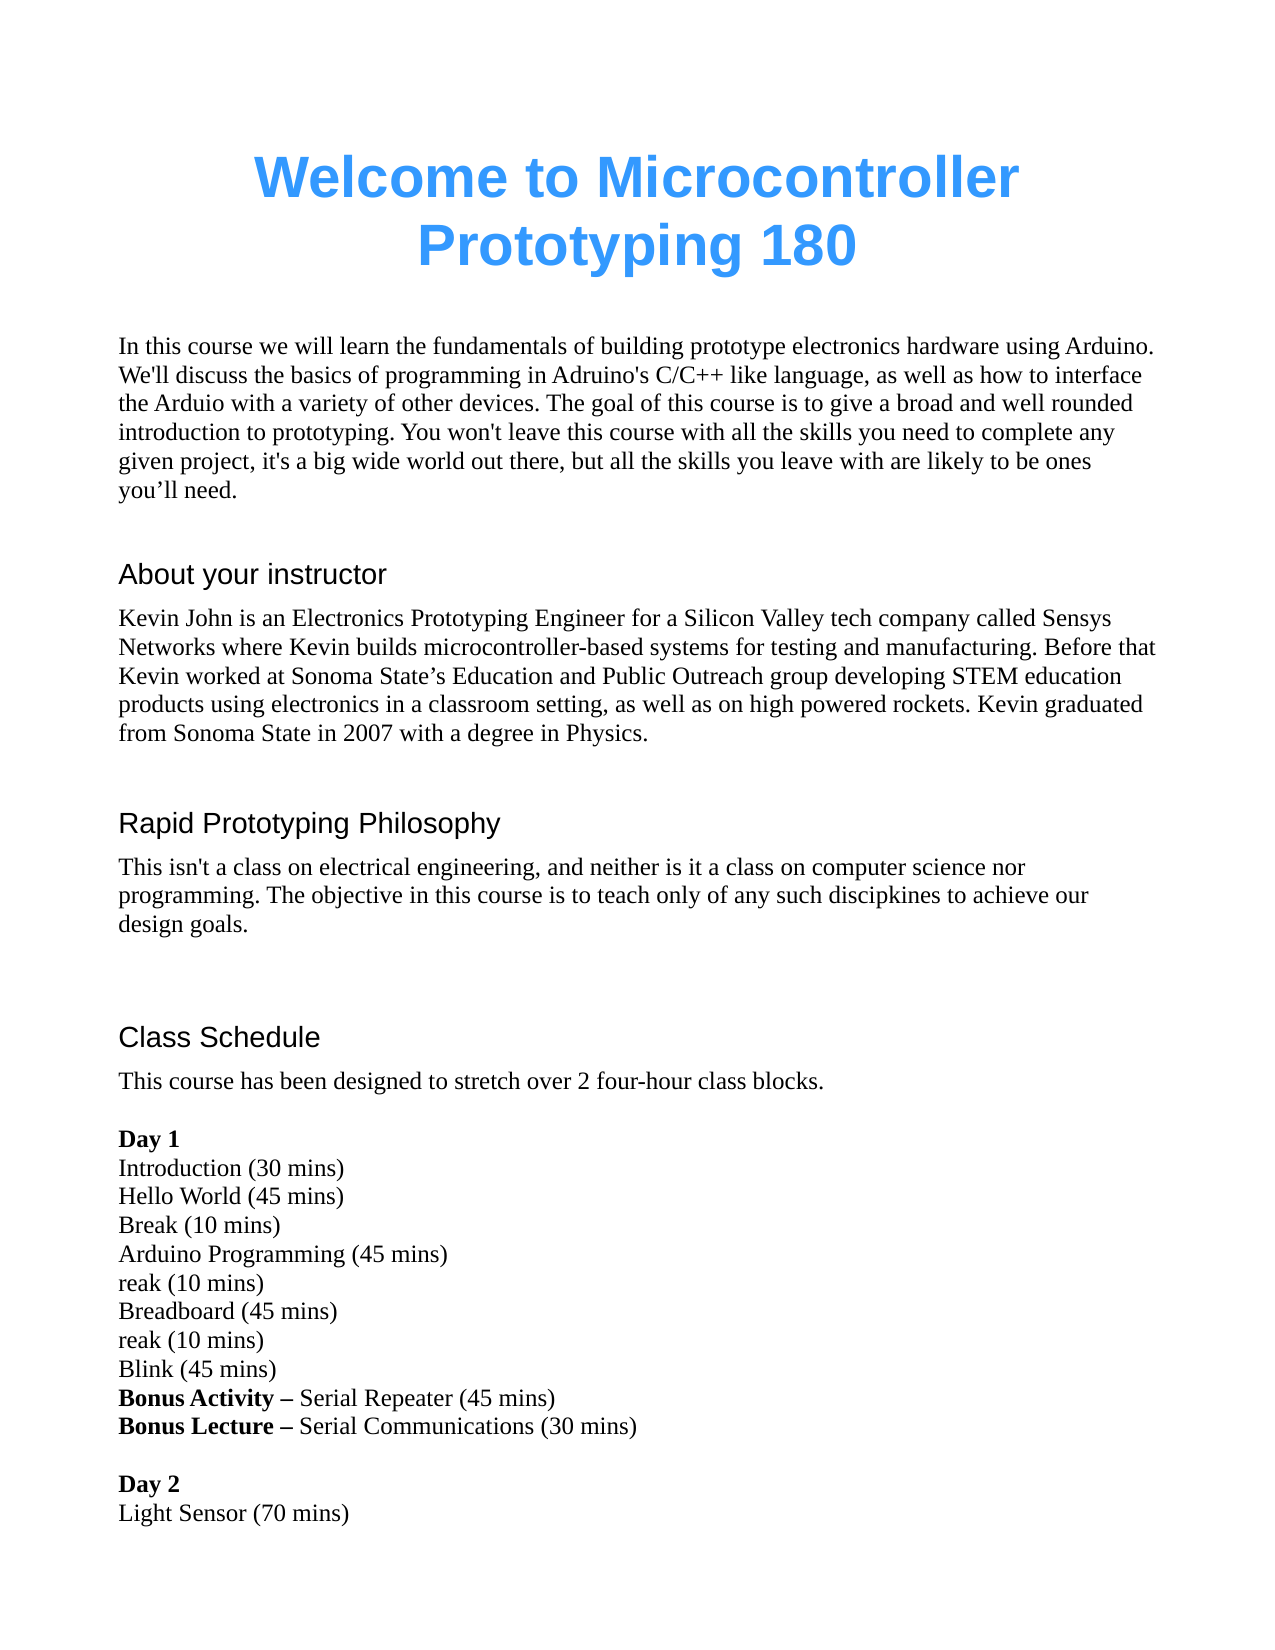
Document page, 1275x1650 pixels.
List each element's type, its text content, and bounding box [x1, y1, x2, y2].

text In this course we will learn the fundamentals of building prototype electronics hardware using Arduino. We'll discuss the basics of programming in Adruino's C/C++ like language, as well as how to interface the Arduio with a variety of other devices. The goal of this course is to give a broad and well rounded introduction to prototyping. You won't leave this course with all the skills you need to complete any given project, it's a big wide world out there, but all the skills you leave with are likely to be ones you’ll need. [118, 331, 1157, 532]
text This isn't a class on electrical engineering, and neither is it a class on computer science nor programming. The objective in this course is to teach only of any such discipkines to achieve our design goals. [118, 852, 1157, 995]
text This course has been designed to stretch over 2 four-hour class blocks. Day 1 Introduction (30 mins) Hello World (45 mins) [118, 1066, 1157, 1210]
subtitle Class Schedule [118, 1020, 1157, 1054]
title Welcome to Microcontroller Prototyping 180 [118, 143, 1157, 277]
subtitle About your instructor [118, 557, 1157, 591]
text reak (10 mins) Breadboard (45 mins) [118, 1268, 1157, 1325]
text Break (10 mins) Arduino Programming (45 mins) [118, 1210, 1157, 1268]
text reak (10 mins) Blink (45 mins) Bonus Activity – Serial Repeater (45 mins) Bonus Lecture – Serial Communications (30 mins) Day 2 Light Sensor (70 mins) [118, 1325, 1157, 1526]
text Kevin John is an Electronics Prototyping Engineer for a Silicon Valley tech company called Sensys Networks where Kevin builds microcontroller-based systems for testing and manufacturing. Before that Kevin worked at Sonoma State’s Education and Public Outreach group developing STEM education products using electronics in a classroom setting, as well as on high powered rockets. Kevin graduated from Sonoma State in 2007 with a degree in Physics. [118, 603, 1157, 747]
subtitle Rapid Prototyping Philosophy [118, 772, 1157, 839]
